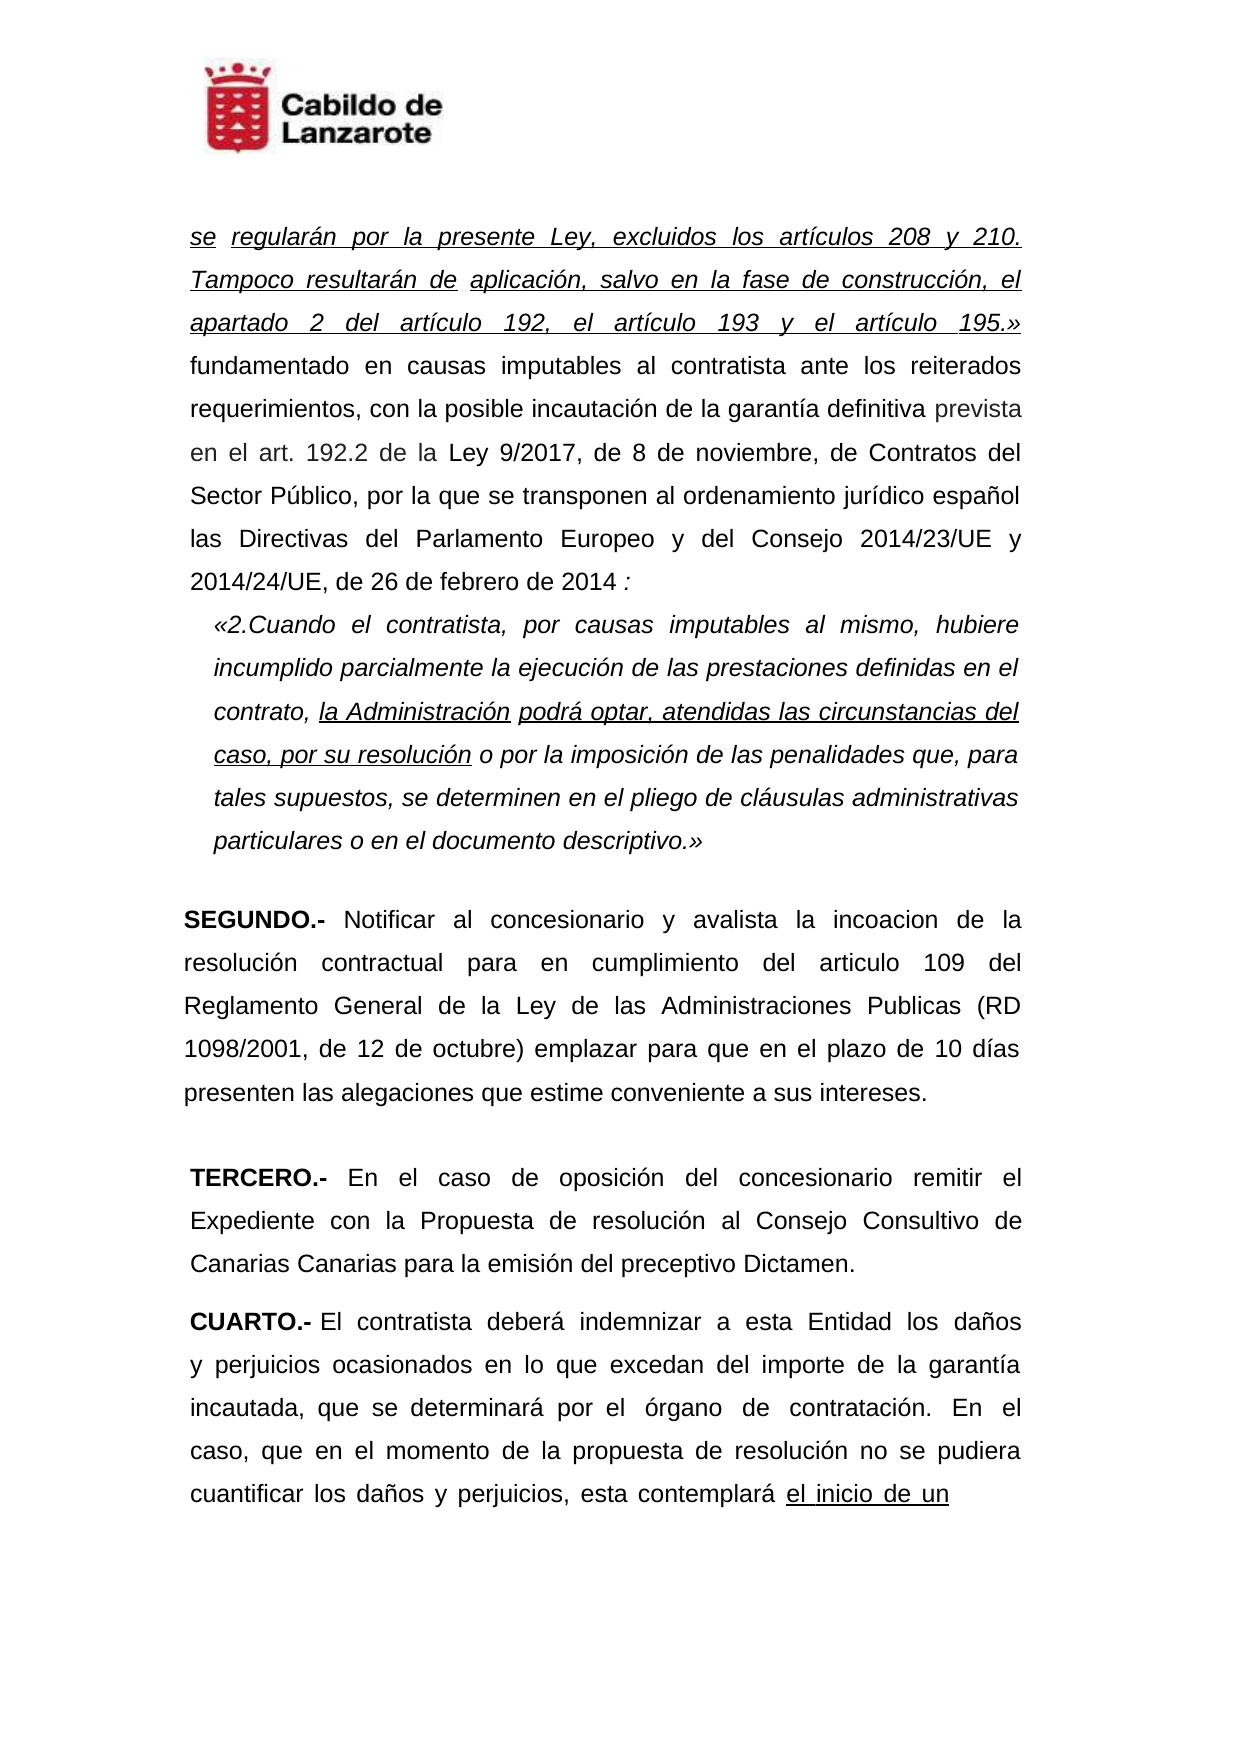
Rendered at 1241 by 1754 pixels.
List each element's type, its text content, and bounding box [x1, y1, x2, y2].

text TERCERO.- En el caso de oposición del concesionario remitir el Expediente con la Propuesta de resolución al Consejo Consultivo de Canarias Canarias para la emisión del preceptivo Dictamen. [190, 1163, 1022, 1278]
text SEGUNDO.- Notificar al concesionario y avalista la incoacion de la resolución contractual para en cumplimiento del articulo 109 del Reglamento General de la Ley de las Administraciones Publicas (RD 1098/2001, de 12 de octubre) emplazar para que en el plazo de 10 días presenten las alegaciones que estime conveniente a sus intereses. [184, 905, 1022, 1106]
picture [203, 58, 444, 154]
text CUARTO.- El contratista deberá indemnizar a esta Entidad los daños y perjuicios ocasionados en lo que excedan del importe de la garantía incautada, que se determinará por el órgano de contratación. En el caso, que en el momento de la propuesta de resolución no se pudiera cuantificar los daños y perjuicios, esta contemplará el inicio de un [189, 1307, 1022, 1508]
text «2.Cuando el contratista, por causas imputables al mismo, hubiere incumplido parcialmente la ejecución de las prestaciones definidas en el contrato, la Administración podrá optar, atendidas las circunstancias del caso, por su resolución o por la imposición de las penalidades que, para tales supuestos, se determinen en el pliego de cláusulas administrativas particulares o en el documento descriptivo.» [213, 610, 1019, 854]
text se regularán por la presente Ley, excluidos los artículos 208 y 210. Tampoco resultarán de aplicación, salvo en la fase de construcción, el apartado 2 del artículo 192, el artículo 193 y el artículo 195.» fundamentado en causas imputables al contratista ante los reiterados requerimientos, con la posible incautación de la garantía definitiva prevista en el art. 192.2 de la Ley 9/2017, de 8 de noviembre, de Contratos del Sector Público, por la que se transponen al ordenamiento jurídico español las Directivas del Parlamento Europeo y del Consejo 2014/23/UE y 2014/24/UE, de 26 de febrero de 2014 : [190, 222, 1022, 596]
